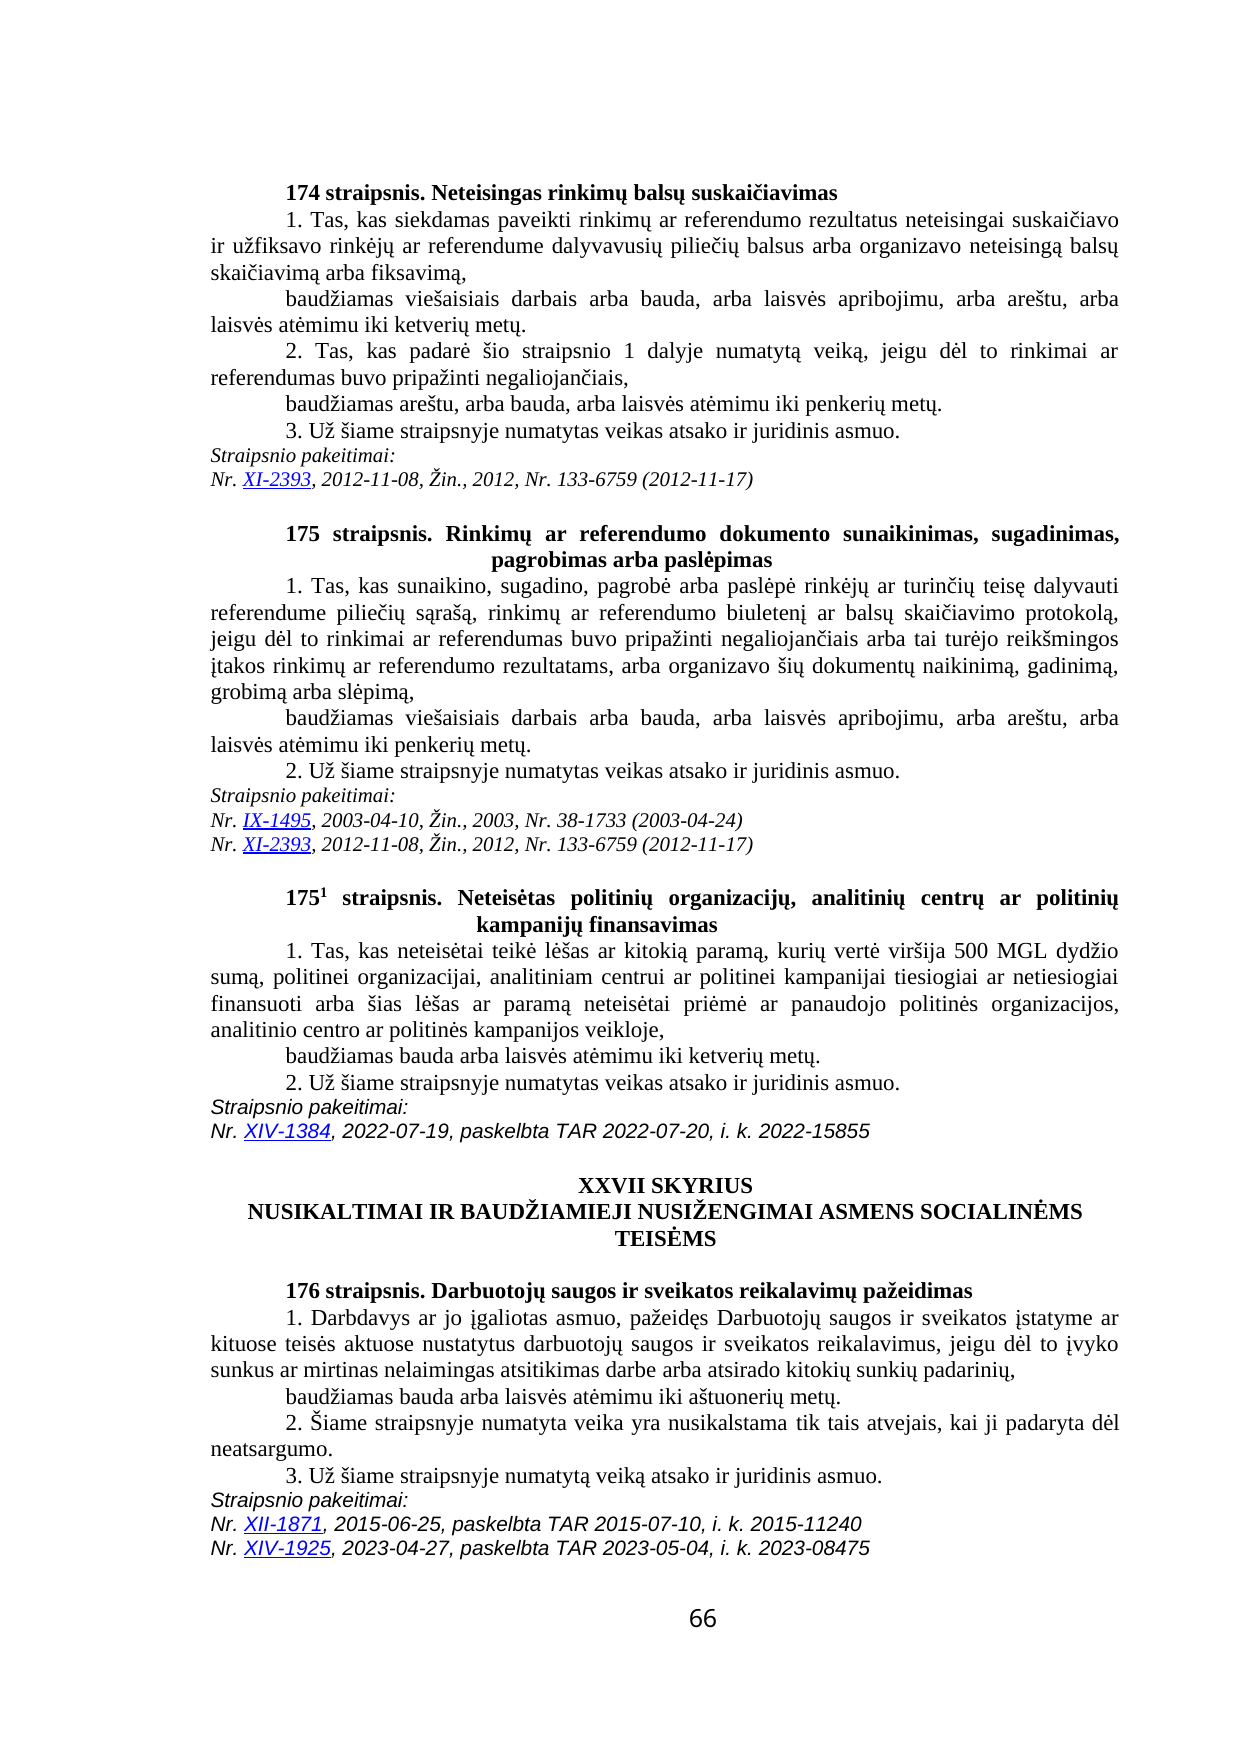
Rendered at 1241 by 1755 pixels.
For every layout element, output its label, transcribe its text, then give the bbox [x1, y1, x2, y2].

text 1. Tas, kas neteisėtai teikė lėšas ar kitokią paramą, kurių vertė viršija 500 MGL dydžio sumą, politinei organizacijai, analitiniam centrui ar politinei kampanijai tiesiogiai ar netiesiogiai finansuoti arba šias lėšas ar paramą neteisėtai priėmė ar panaudojo politinės organizacijos, analitinio centro ar politinės kampanijos veikloje, [210, 937, 1120, 1042]
text 1. Darbdavys ar jo įgaliotas asmuo, pažeidęs Darbuotojų saugos ir sveikatos įstatyme ar kituose teisės aktuose nustatytus darbuotojų saugos ir sveikatos reikalavimus, jeigu dėl to įvyko sunkus ar mirtinas nelaimingas atsitikimas darbe arba atsirado kitokių sunkių padarinių, [210, 1304, 1120, 1383]
text 2. Tas, kas padarė šio straipsnio 1 dalyje numatytą veiką, jeigu dėl to rinkimai ar referendumas buvo pripažinti negaliojančiais, [210, 338, 1120, 390]
text 1751 straipsnis. Neteisėtas politinių organizacijų, analitinių centrų ar politinių kampanijų finansavimas [285, 884, 1120, 937]
text baudžiamas viešaisiais darbais arba bauda, arba laisvės apribojimu, arba areštu, arba laisvės atėmimu iki ketverių metų. [210, 285, 1120, 338]
text baudžiamas bauda arba laisvės atėmimu iki ketverių metų. [210, 1042, 1120, 1069]
text 3. Už šiame straipsnyje numatytas veikas atsako ir juridinis asmuo. [210, 417, 1120, 443]
text 1. Tas, kas sunaikino, sugadino, pagrobė arba paslėpė rinkėjų ar turinčių teisę dalyvauti referendume piliečių sąrašą, rinkimų ar referendumo biuletenį ar balsų skaičiavimo protokolą, jeigu dėl to rinkimai ar referendumas buvo pripažinti negaliojančiais arba tai turėjo reikšmingos įtakos rinkimų ar referendumo rezultatams, arba organizavo šių dokumentų naikinimą, gadinimą, grobimą arba slėpimą, [210, 573, 1120, 704]
text 3. Už šiame straipsnyje numatytą veiką atsako ir juridinis asmuo. [210, 1462, 1120, 1488]
text Nr. XI-2393, 2012-11-08, Žin., 2012, Nr. 133-6759 (2012-11-17) [210, 832, 1120, 856]
text Nr. XIV-1384, 2022-07-19, paskelbta TAR 2022-07-20, i. k. 2022-15855 [210, 1119, 1120, 1143]
text NUSIKALTIMAI IR BAUDŽIAMIEJI NUSIŽENGIMAI ASMENS SOCIALINĖMS TEISĖMS [210, 1198, 1120, 1251]
text baudžiamas areštu, arba bauda, arba laisvės atėmimu iki penkerių metų. [210, 390, 1120, 417]
text Nr. XIV-1925, 2023-04-27, paskelbta TAR 2023-05-04, i. k. 2023-08475 [210, 1536, 1120, 1560]
text Straipsnio pakeitimai: [210, 783, 1120, 807]
text baudžiamas viešaisiais darbais arba bauda, arba laisvės apribojimu, arba areštu, arba laisvės atėmimu iki penkerių metų. [210, 704, 1120, 757]
text 2. Už šiame straipsnyje numatytas veikas atsako ir juridinis asmuo. [210, 1069, 1120, 1095]
text baudžiamas bauda arba laisvės atėmimu iki aštuonerių metų. [210, 1383, 1120, 1409]
text Straipsnio pakeitimai: [210, 1488, 1120, 1512]
text Straipsnio pakeitimai: [210, 443, 1120, 467]
text 1. Tas, kas siekdamas paveikti rinkimų ar referendumo rezultatus neteisingai suskaičiavo ir užfiksavo rinkėjų ar referendume dalyvavusių piliečių balsus arba organizavo neteisingą balsų skaičiavimą arba fiksavimą, [210, 206, 1120, 285]
text 176 straipsnis. Darbuotojų saugos ir sveikatos reikalavimų pažeidimas [210, 1277, 1120, 1304]
text 2. Už šiame straipsnyje numatytas veikas atsako ir juridinis asmuo. [210, 757, 1120, 783]
text Straipsnio pakeitimai: [210, 1095, 1120, 1119]
text XXVII SKYRIUS [210, 1172, 1120, 1198]
text Nr. XII-1871, 2015-06-25, paskelbta TAR 2015-07-10, i. k. 2015-11240 [210, 1512, 1120, 1536]
text 2. Šiame straipsnyje numatyta veika yra nusikalstama tik tais atvejais, kai ji padaryta dėl neatsargumo. [210, 1409, 1120, 1462]
text Nr. XI-2393, 2012-11-08, Žin., 2012, Nr. 133-6759 (2012-11-17) [210, 467, 1120, 491]
text Nr. IX-1495, 2003-04-10, Žin., 2003, Nr. 38-1733 (2003-04-24) [210, 807, 1120, 832]
text 175 straipsnis. Rinkimų ar referendumo dokumento sunaikinimas, sugadinimas, pagrobimas arba paslėpimas [285, 520, 1120, 573]
text 174 straipsnis. Neteisingas rinkimų balsų suskaičiavimas [210, 179, 1120, 206]
